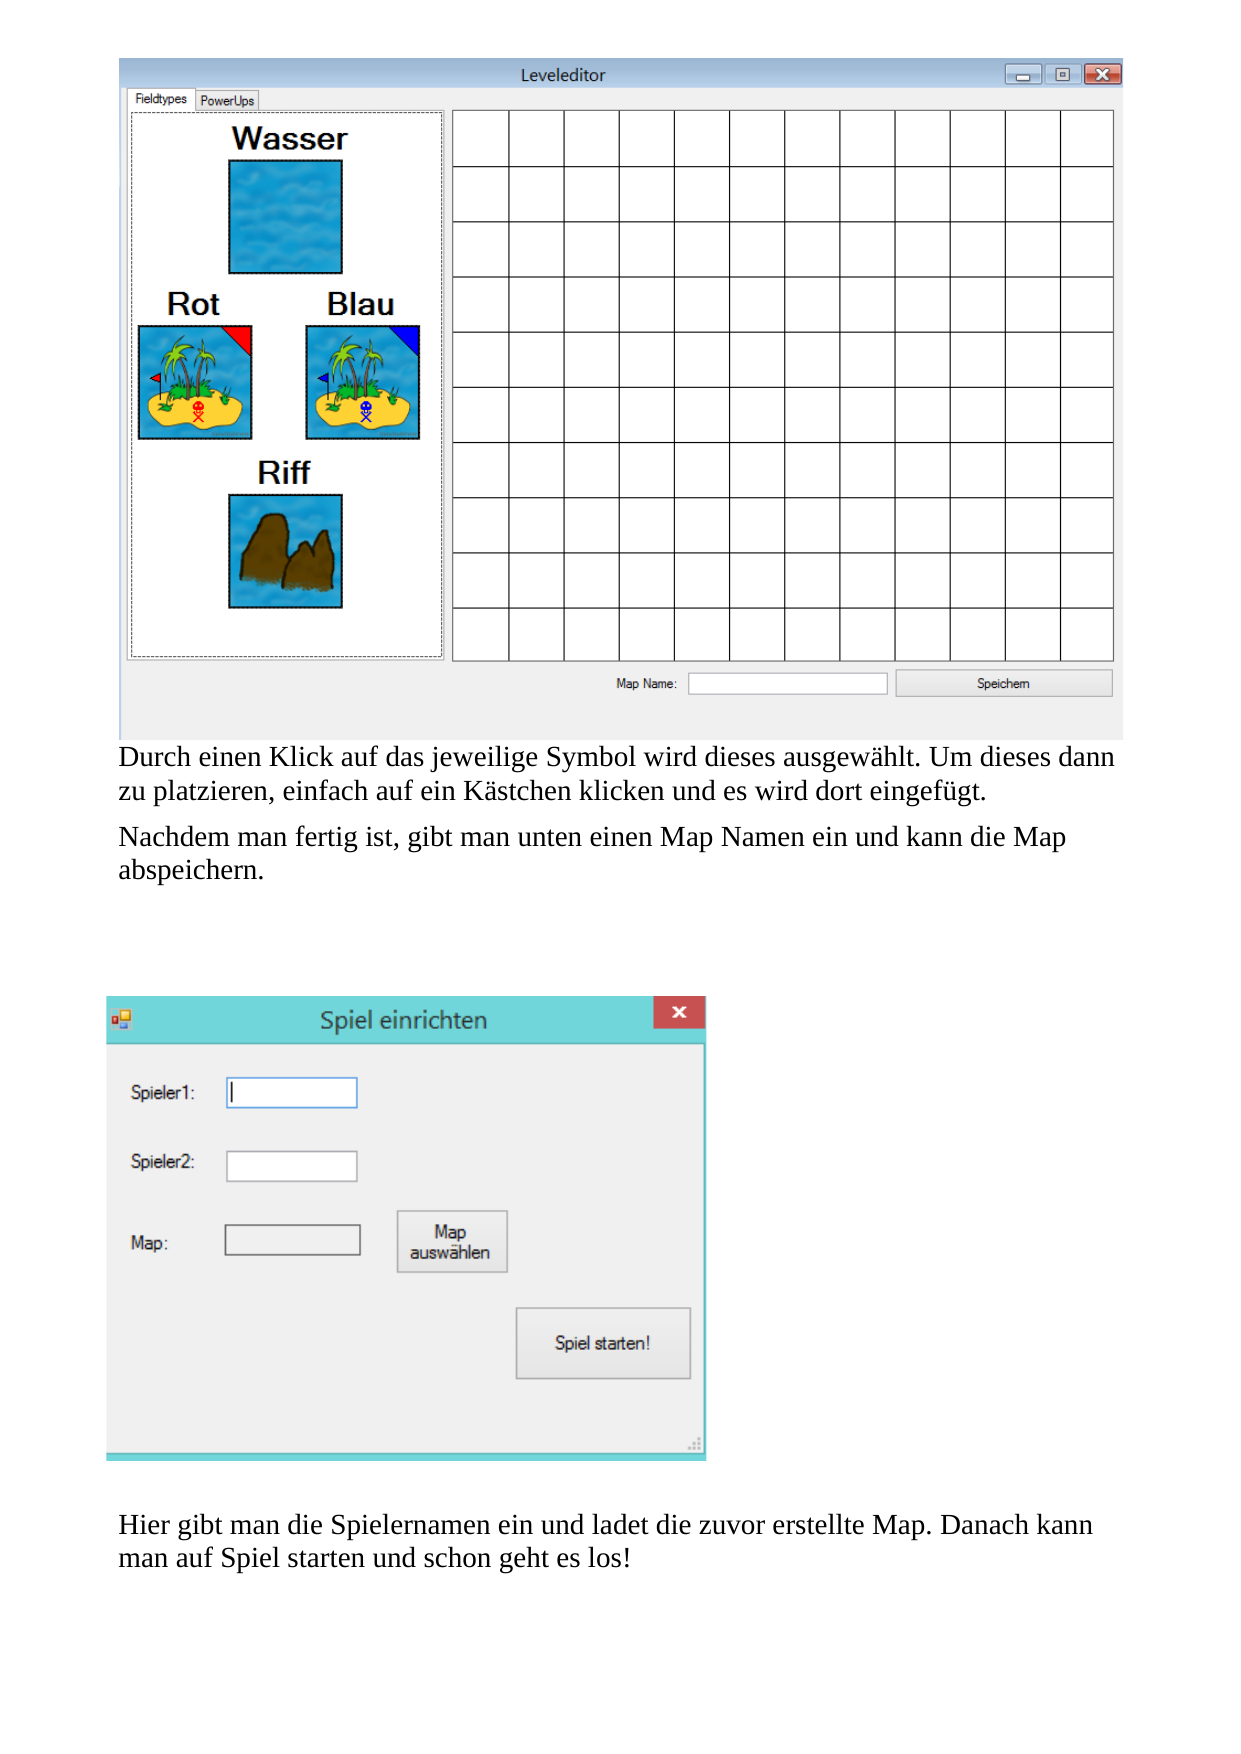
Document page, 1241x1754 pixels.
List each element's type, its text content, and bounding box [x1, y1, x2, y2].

text Durch einen Klick auf das jeweilige Symbol wird dieses ausgewählt. Um dieses dann zu platzieren, einfach auf ein Kästchen klicken und es wird dort eingefügt. [118, 118, 1122, 806]
text Hier gibt man die Spielernamen ein und ladet die zuvor erstellte Map. Danach kann man auf Spiel starten und schon geht es los! [118, 1507, 1122, 1574]
text Nachdem man fertig ist, gibt man unten einen Map Namen ein und kann die Map abspeichern. [118, 819, 1122, 886]
